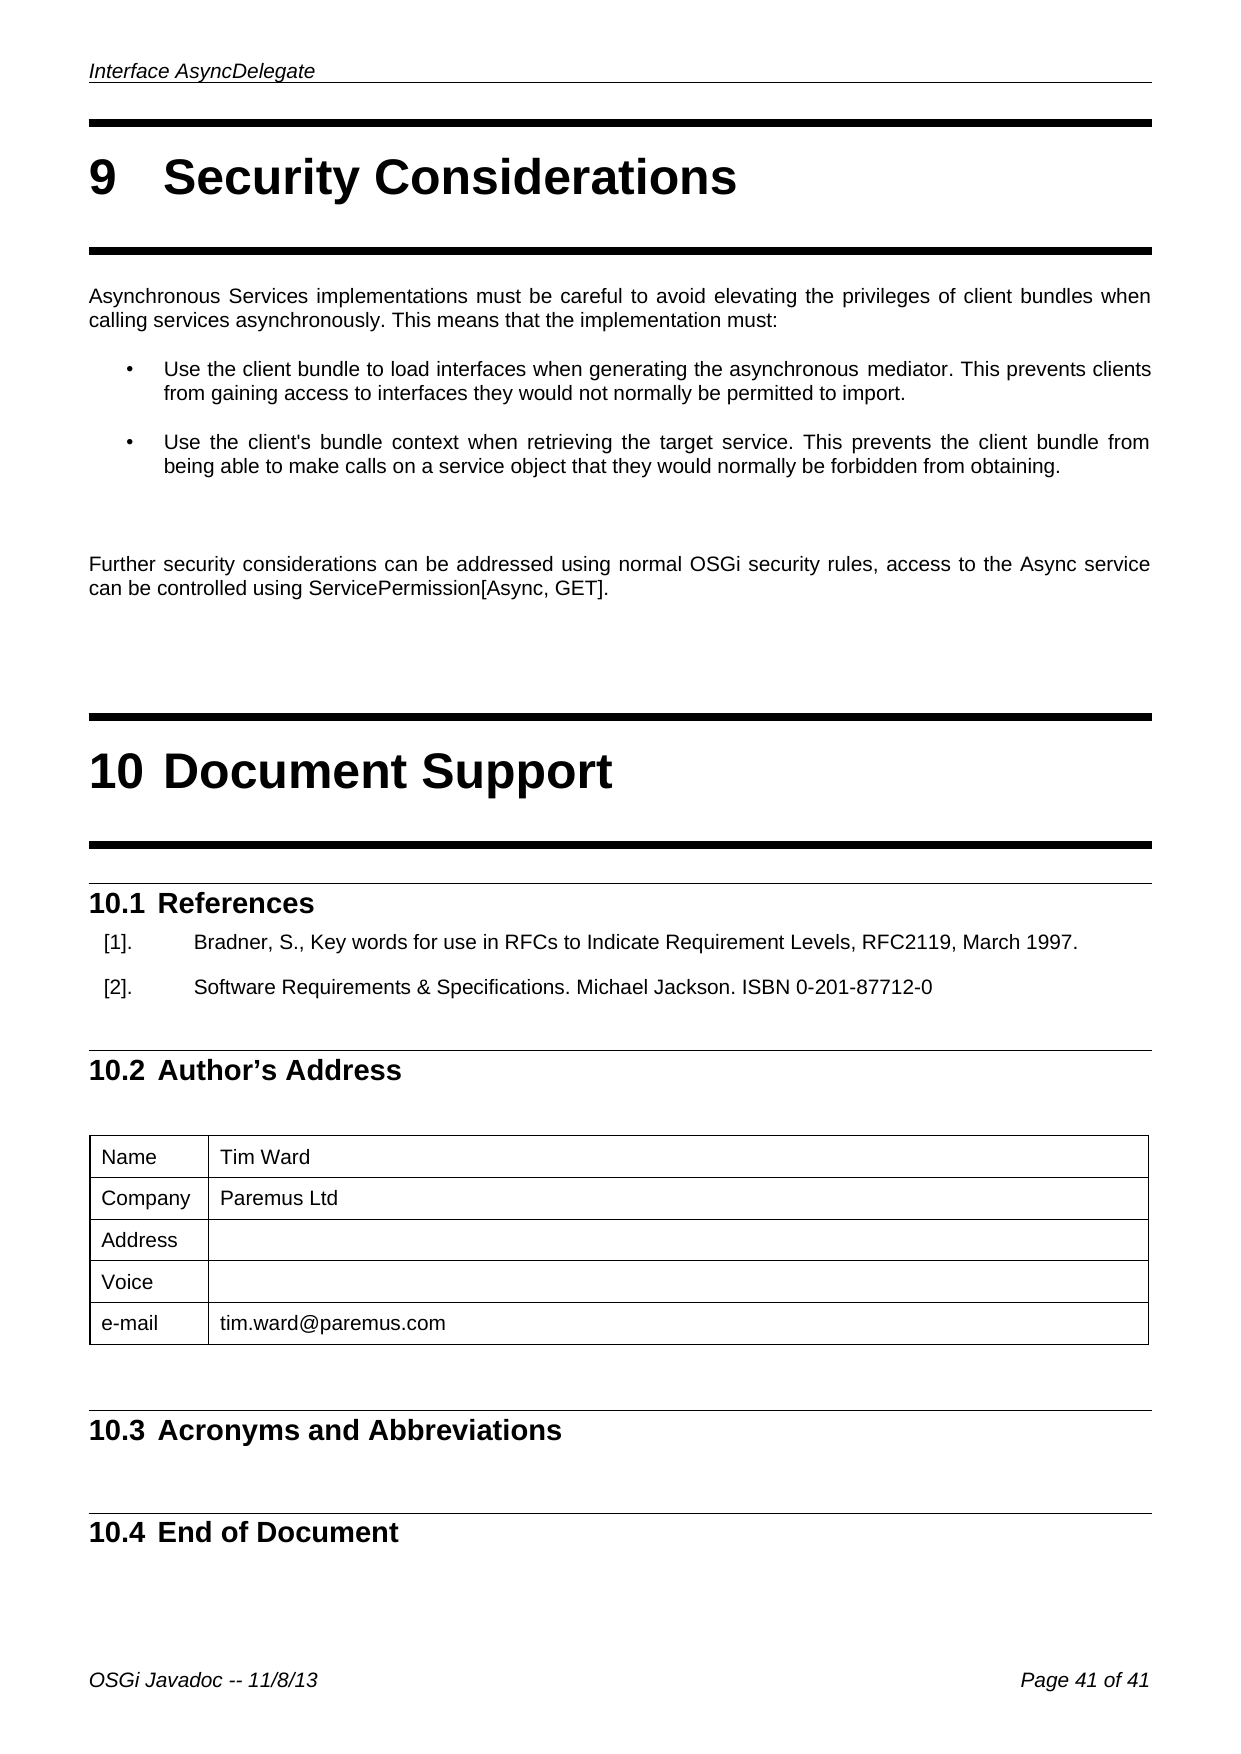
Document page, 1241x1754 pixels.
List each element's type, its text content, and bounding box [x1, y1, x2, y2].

subtitle Acronyms and Abbreviations [88, 1411, 1152, 1447]
subtitle References [88, 884, 1152, 919]
table_cell e-mail [91, 1303, 208, 1343]
table_header Tim Ward [209, 1136, 1148, 1177]
table_cell [209, 1261, 1148, 1302]
list Software Requirements & Specifications. Michael Jackson. ISBN 0-201-87712-0 [103, 974, 1152, 998]
subtitle Document Support [88, 714, 1152, 849]
table_header Name [91, 1136, 208, 1177]
subtitle Security Considerations [88, 120, 1152, 255]
table_cell Paremus Ltd [209, 1178, 1148, 1218]
list Bradner, S., Key words for use in RFCs to Indicate Requirement Levels, RFC2119, March 1997. [103, 930, 1152, 954]
list Use the client's bundle context when retrieving the target service. This prevents the client bundle from being able to make calls on a service object that they would normally be forbidden from obtaining. [126, 430, 1152, 478]
text Asynchronous Services implementations must be careful to avoid elevating the privileges of client bundles when calling services asynchronously. This means that the implementation must: [88, 284, 1152, 332]
subtitle End of Document [88, 1514, 1152, 1549]
table_cell tim.ward@paremus.com [209, 1303, 1148, 1343]
table_cell Voice [91, 1261, 208, 1302]
list Use the client bundle to load interfaces when generating the asynchronous mediator. This prevents clients from gaining access to interfaces they would not normally be permitted to import. [126, 357, 1152, 405]
text Further security considerations can be addressed using normal OSGi security rules, access to the Async service can be controlled using ServicePermission[Async, GET]. [88, 552, 1152, 600]
table_cell Company [91, 1178, 208, 1218]
table_cell Address [91, 1220, 208, 1260]
subtitle Author’s Address [88, 1051, 1152, 1086]
table_cell [209, 1220, 1148, 1260]
